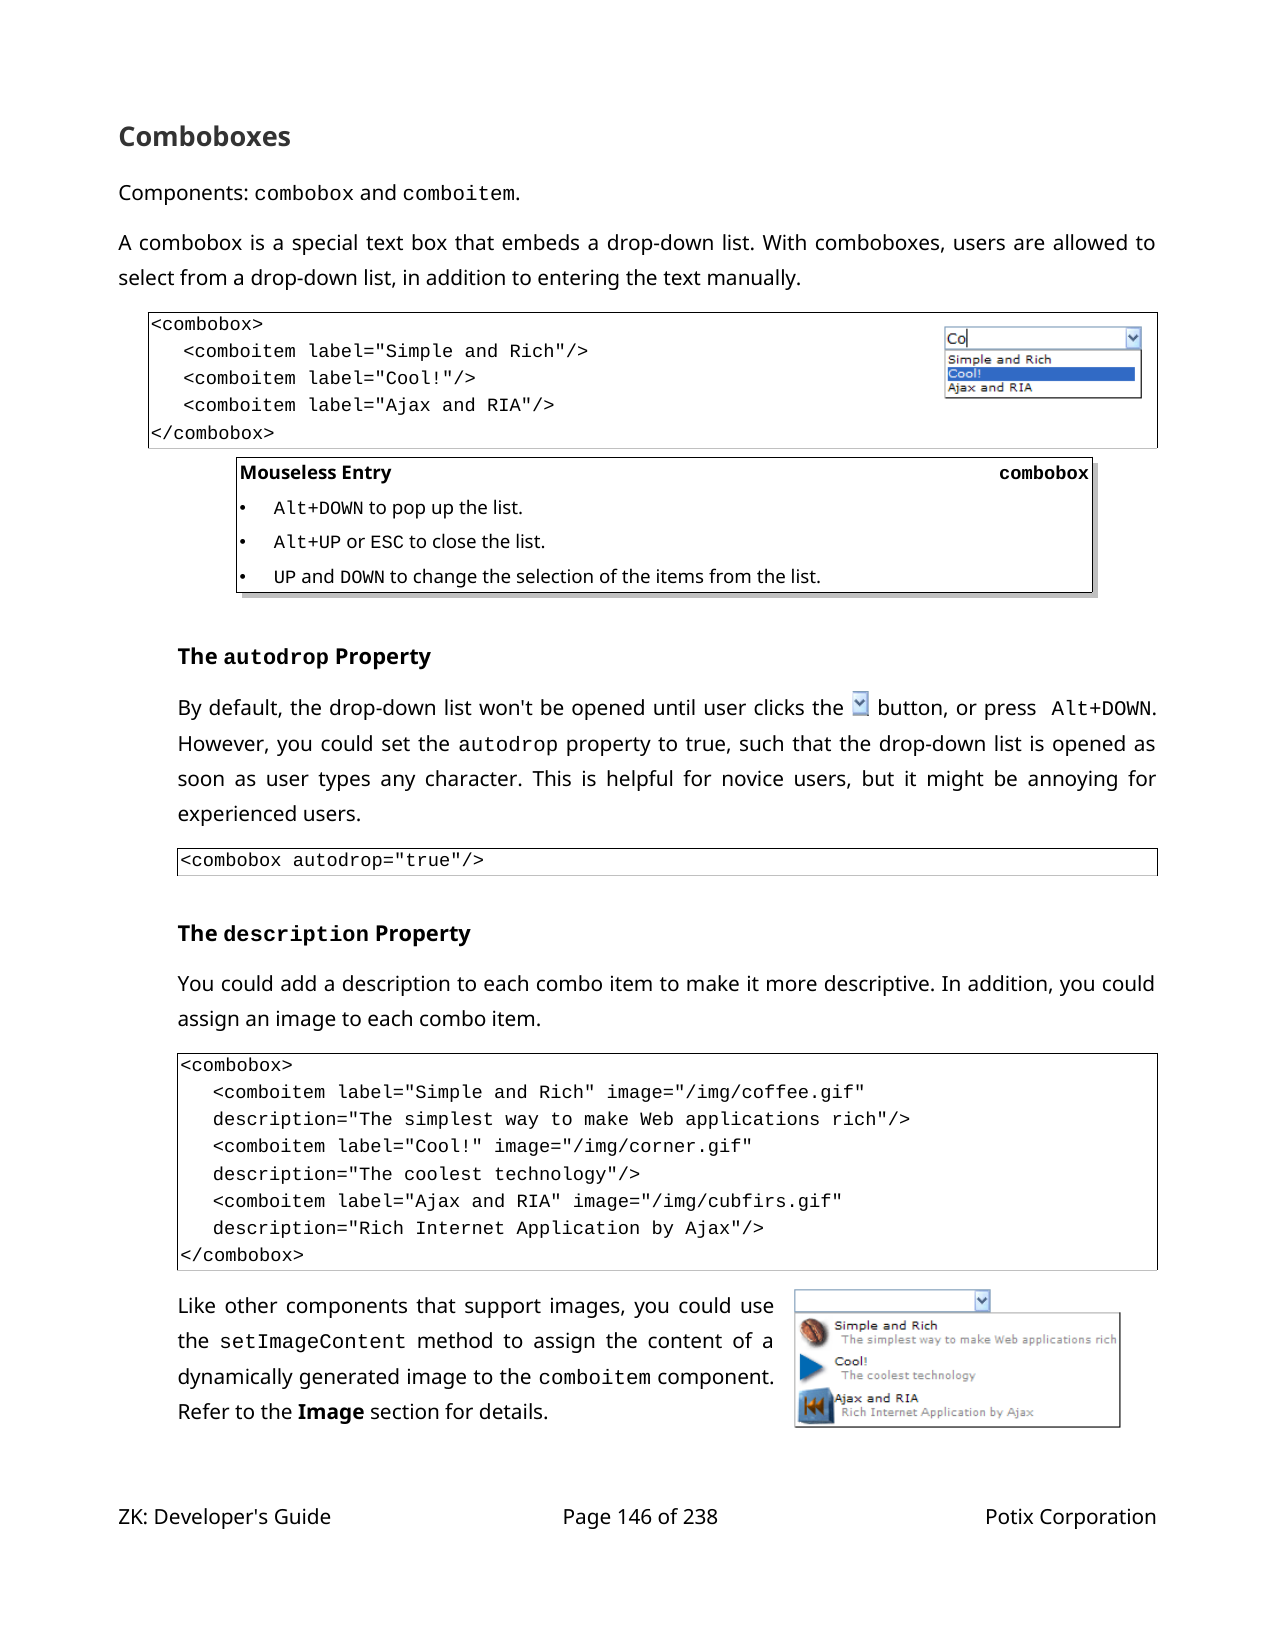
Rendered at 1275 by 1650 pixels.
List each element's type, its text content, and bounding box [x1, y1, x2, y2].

text <combobox> [149, 313, 1157, 336]
text [1123, 1291, 1157, 1426]
subtitle The autodrop Property [177, 641, 1157, 671]
text <combobox autodrop="true"/> [178, 849, 1157, 875]
text <comboitem label="Simple and Rich"/> [149, 339, 941, 363]
list Alt+DOWN to pop up the list. [237, 491, 1092, 520]
text description="Rich Internet Application by Ajax"/> [178, 1216, 1157, 1240]
list UP and DOWN to change the selection of the items from the list. [237, 560, 1092, 592]
text description="The simplest way to make Web applications rich"/> [178, 1107, 1157, 1131]
picture [852, 691, 870, 716]
text description="The coolest technology"/> [178, 1162, 1157, 1186]
picture [792, 1287, 1123, 1430]
list Alt+UP or ESC to close the list. [237, 526, 1092, 554]
text A combobox is a special text box that embeds a drop-down list. With comboboxes, users are allowed to select from a drop-down list, in addition to entering the text manually. [118, 228, 1157, 291]
text </combobox> [149, 421, 1157, 448]
picture [941, 323, 1150, 402]
text </combobox> [178, 1243, 1157, 1270]
text <combobox> [178, 1054, 1157, 1077]
text <comboitem label="Ajax and RIA" image="/img/cubfirs.gif" [178, 1189, 1157, 1213]
text <comboitem label="Ajax and RIA"/> [149, 393, 1157, 418]
subtitle Comboboxes [118, 118, 1157, 155]
text By default, the drop-down list won't be opened until user clicks the button, or press Alt+DOWN. However, you could set the autodrop property to true, such that the drop-down list is opened as soon as user types any character. This is helpful for novice users, but it might be annoying for experienced users. [177, 691, 1157, 828]
text Like other components that support images, you could use the setImageContent method to assign the content of a dynamically generated image to the comboitem component. Refer to the Image section for details. [177, 1291, 792, 1426]
text Components: combobox and comboitem. [118, 178, 1157, 207]
text <comboitem label="Cool!" image="/img/corner.gif" [178, 1134, 1157, 1159]
text You could add a description to each combo item to make it more descriptive. In addition, you could assign an image to each combo item. [177, 969, 1157, 1032]
text <comboitem label="Cool!"/> [149, 366, 941, 390]
text <comboitem label="Simple and Rich" image="/img/coffee.gif" [178, 1080, 1157, 1104]
text Mouseless Entry combobox [237, 458, 1092, 485]
subtitle The description Property [177, 918, 1157, 948]
